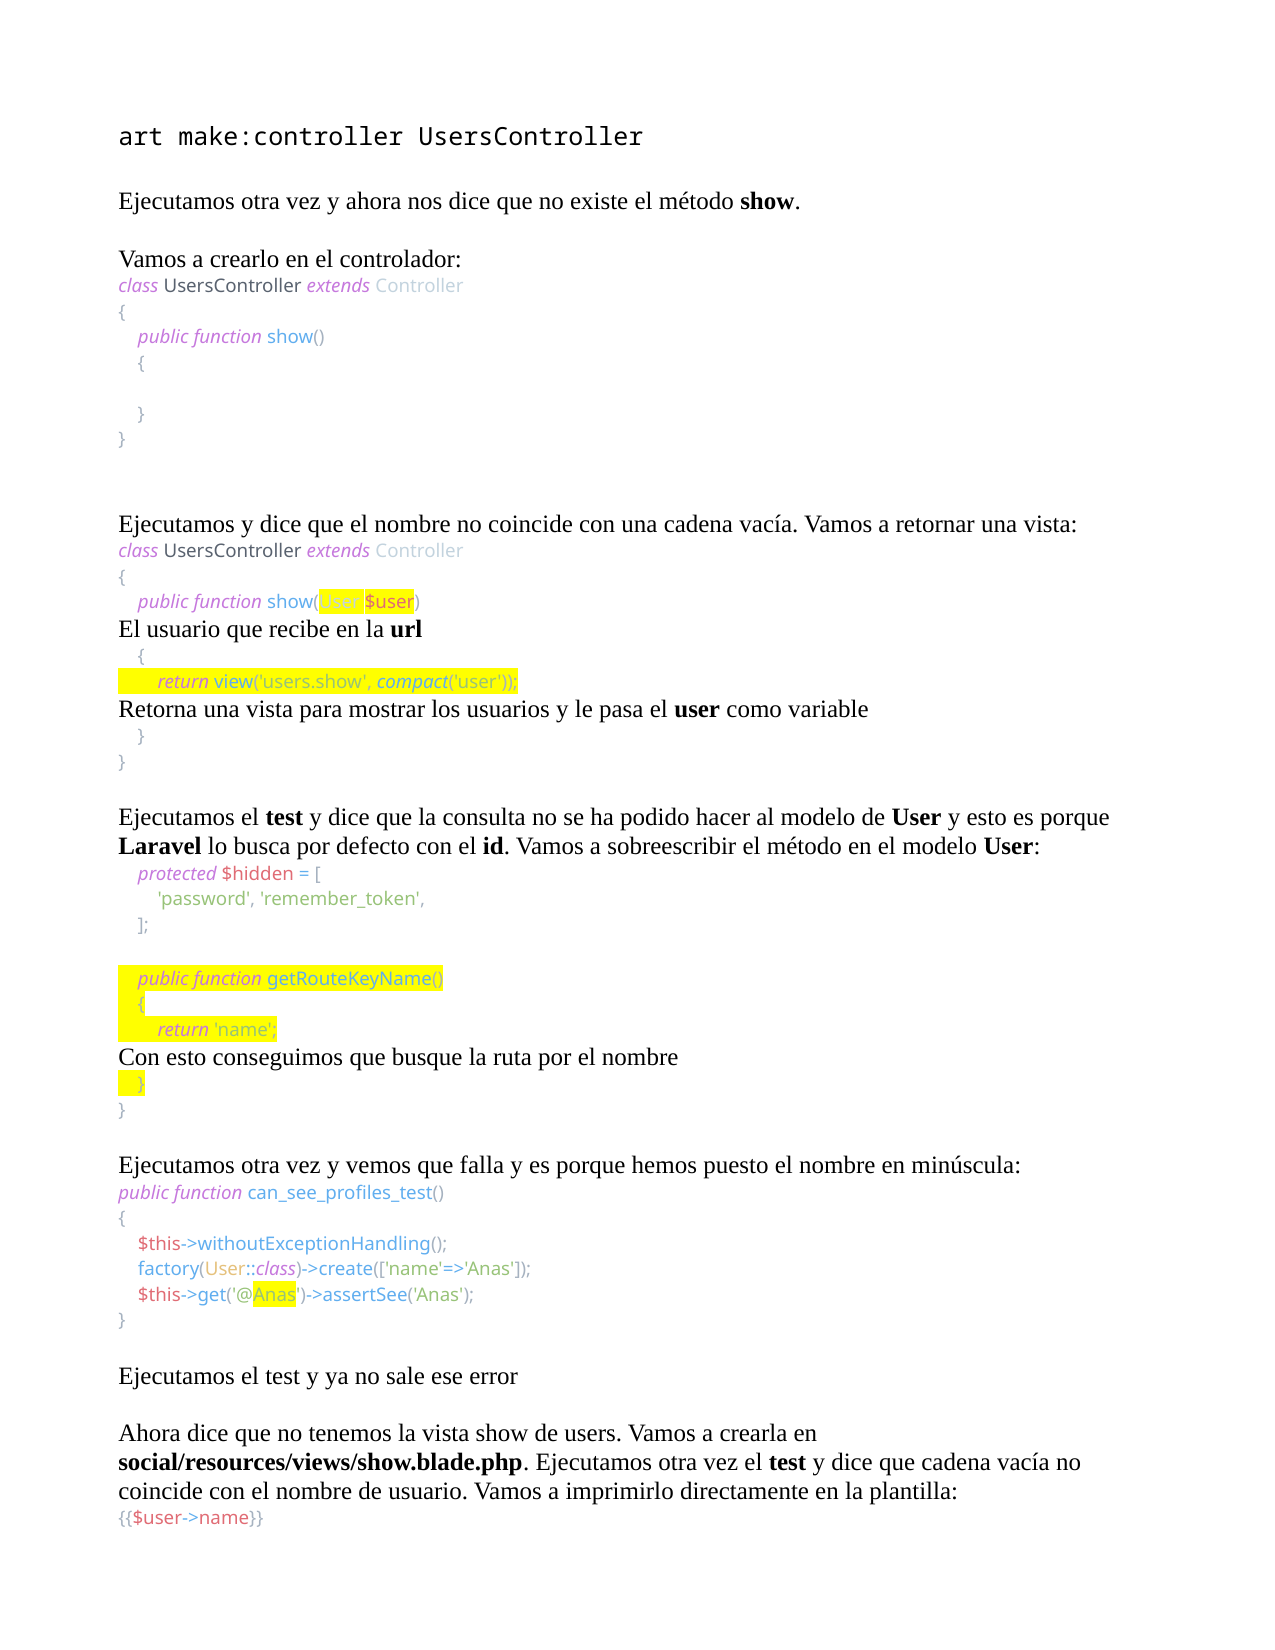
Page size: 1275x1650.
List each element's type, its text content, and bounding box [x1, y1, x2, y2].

text Ejecutamos el test y ya no sale ese error [118, 1361, 1157, 1389]
text Vamos a crearlo en el controlador: [118, 244, 1157, 272]
text Ahora dice que no tenemos la vista show de users. Vamos a crearla en social/resources/views/show.blade.php. Ejecutamos otra vez el test y dice que cadena vacía no coincide con el nombre de usuario. Vamos a imprimirlo directamente en la plantilla: [118, 1418, 1157, 1504]
text } } [118, 1070, 1157, 1121]
text art make:controller UsersController Ejecutamos otra vez y ahora nos dice que no existe el método show. [118, 118, 1157, 215]
text public function can_see_profiles_test() { $this->withoutExceptionHandling(); factory(User::class)->create(['name'=>'Anas']); $this->get('@Anas')->assertSee('Anas'); } [118, 1179, 1157, 1332]
text Ejecutamos y dice que el nombre no coincide con una cadena vacía. Vamos a retornar una vista: [118, 509, 1157, 537]
text El usuario que recibe en la url { return view('users.show', compact('user')); Retorna una vista para mostrar los usuarios y le pasa el user como variable [118, 614, 1157, 722]
text {{$user->name}} [118, 1504, 1157, 1530]
text class UsersController extends Controller { public function show() { } } [118, 272, 1157, 480]
text protected $hidden = [ 'password', 'remember_token', ]; public function getRouteKeyName() { return 'name'; Con esto conseguimos que busque la ruta por el nombre [118, 860, 1157, 1070]
text Ejecutamos el test y dice que la consulta no se ha podido hacer al modelo de User y esto es porque Laravel lo busca por defecto con el id. Vamos a sobreescribir el método en el modelo User: [118, 802, 1157, 860]
text } } [118, 722, 1157, 802]
text class UsersController extends Controller { public function show(User $user) [118, 537, 1157, 614]
text Ejecutamos otra vez y vemos que falla y es porque hemos puesto el nombre en minúscula: [118, 1150, 1157, 1179]
